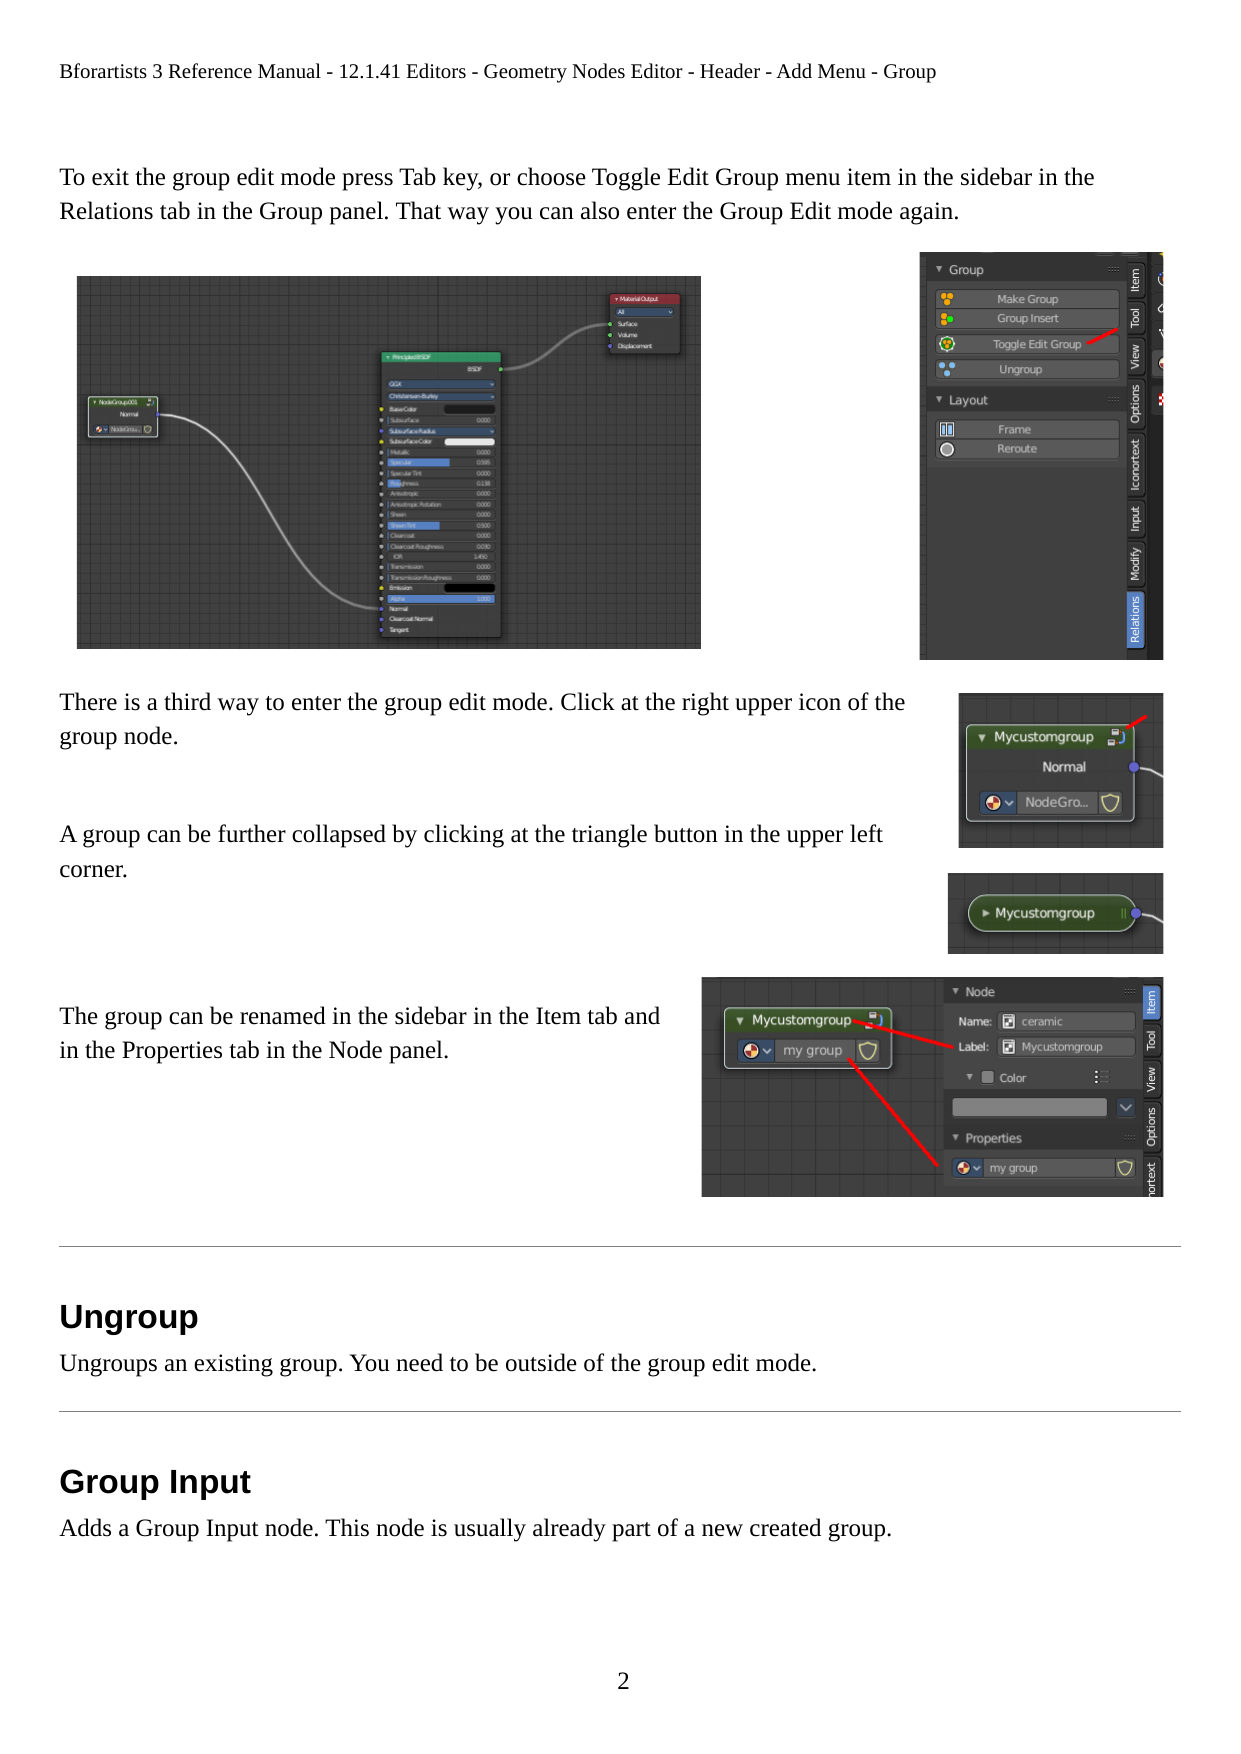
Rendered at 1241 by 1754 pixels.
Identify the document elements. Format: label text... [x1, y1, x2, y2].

text A group can be further collapsed by clicking at the triangle button in the upper left corner. [59, 819, 1181, 883]
text There is a third way to enter the group edit mode. Click at the right upper icon of the group node. [59, 687, 1181, 750]
text Ungroups an existing group. You need to be outside of the group edit mode. [59, 1348, 1181, 1377]
text To exit the group edit mode press Tab key, or choose Toggle Edit Group menu item in the sidebar in the Relations tab in the Group panel. That way you can also enter the Group Edit mode again. [59, 162, 1181, 225]
subtitle Group Input [59, 1462, 1181, 1501]
picture [701, 977, 1164, 1197]
picture [947, 873, 1164, 954]
picture [76, 276, 701, 649]
text The group can be renamed in the sidebar in the Item tab and in the Properties tab in the Node panel. [59, 1001, 701, 1064]
picture [919, 252, 1164, 660]
text Adds a Group Input node. This node is usually already part of a new created group. [59, 1513, 1181, 1542]
subtitle Ungroup [59, 1297, 1181, 1335]
picture [958, 693, 1164, 848]
